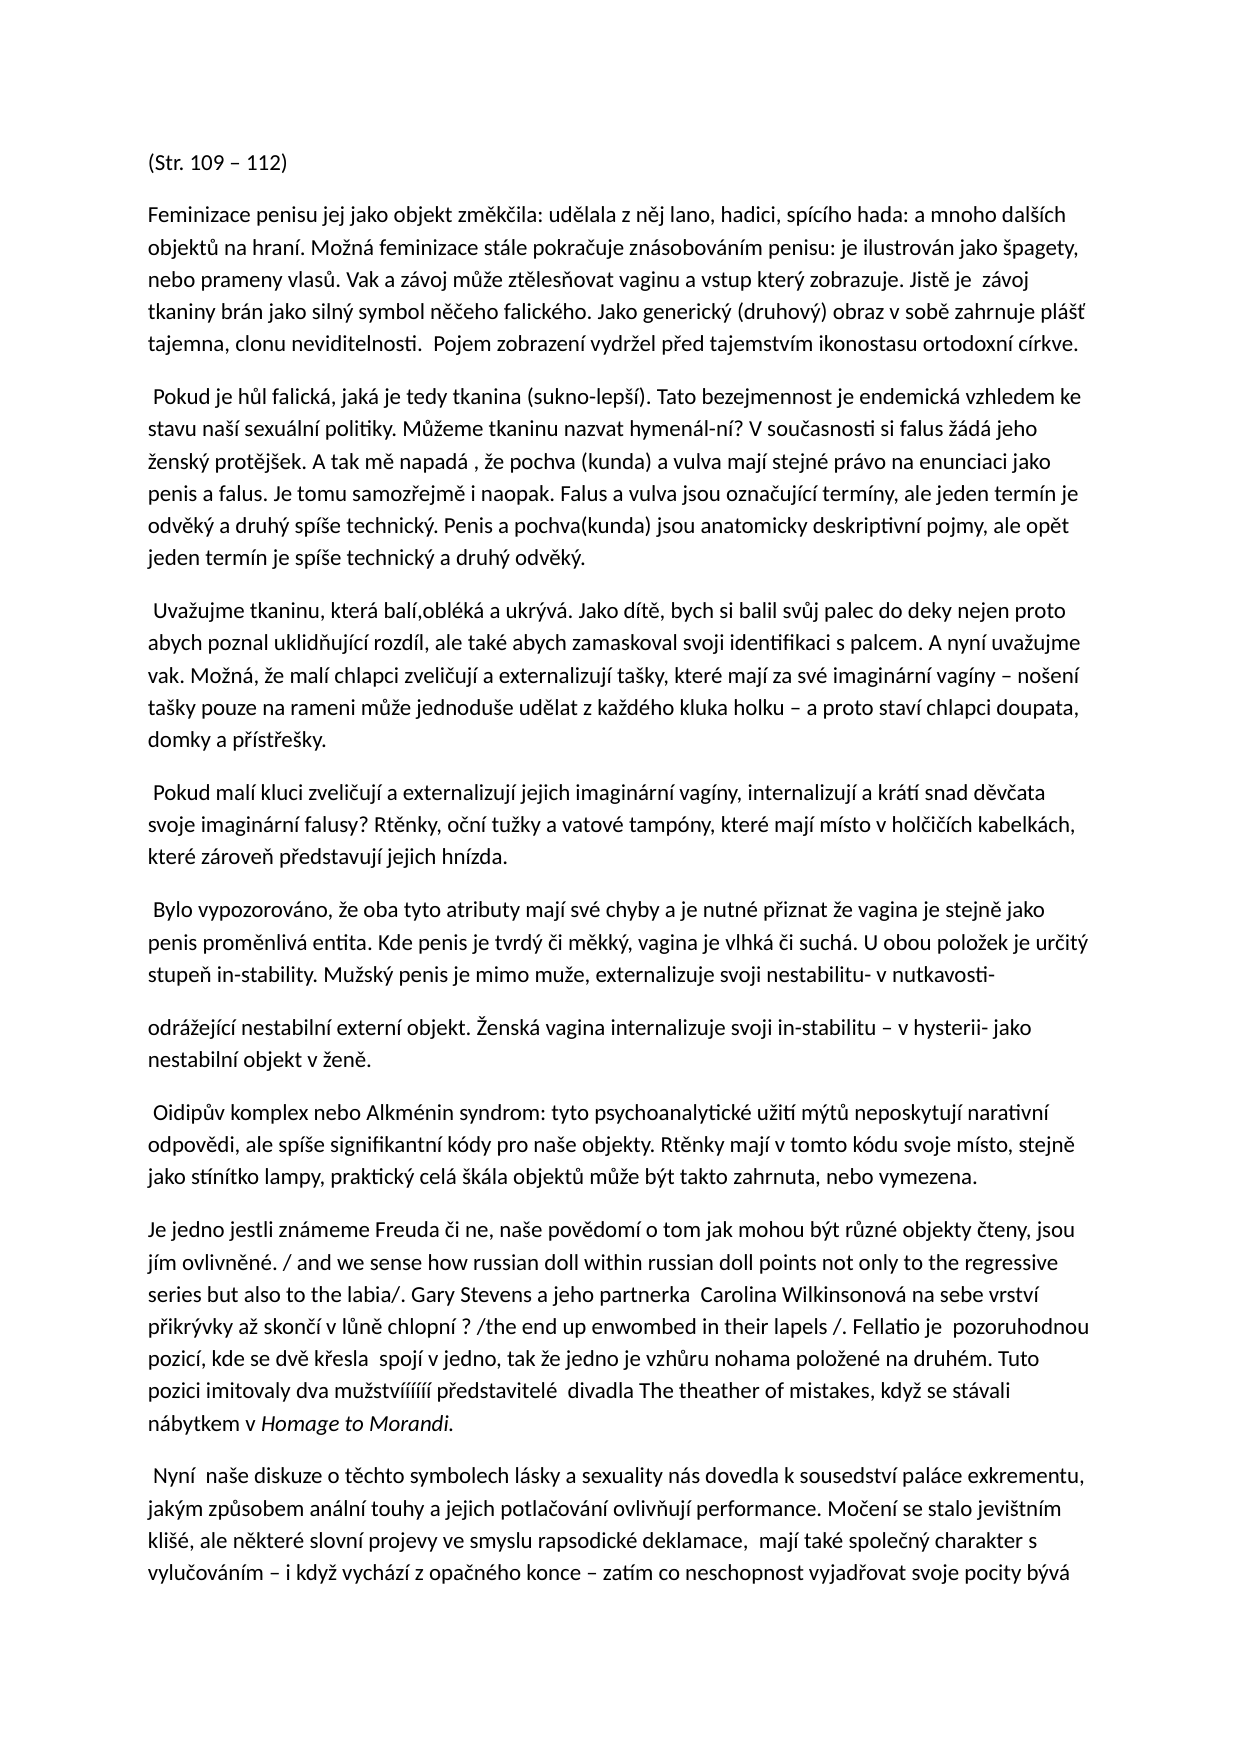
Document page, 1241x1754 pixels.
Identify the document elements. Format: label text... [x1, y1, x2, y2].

text Je jedno jestli známeme Freuda či ne, naše povědomí o tom jak mohou být různé objekty čteny, jsou jím ovlivněné. / and we sense how russian doll within russian doll points not only to the regressive series but also to the labia/. Gary Stevens a jeho partnerka Carolina Wilkinsonová na sebe vrství přikrývky až skončí v lůně chlopní ? /the end up enwombed in their lapels /. Fellatio je pozoruhodnou pozicí, kde se dvě křesla spojí v jedno, tak že jedno je vzhůru nohama položené na druhém. Tuto pozici imitovaly dva mužstvíííííí představitelé divadla The theather of mistakes, když se stávali nábytkem v Homage to Morandi. [148, 1216, 1093, 1437]
text Uvažujme tkaninu, která balí,obléká a ukrývá. Jako dítě, bych si balil svůj palec do deky nejen proto abych poznal uklidňující rozdíl, ale také abych zamaskoval svoji identifikaci s palcem. A nyní uvažujme vak. Možná, že malí chlapci zveličují a externalizují tašky, které mají za své imaginární vagíny – nošení tašky pouze na rameni může jednoduše udělat z každého kluka holku – a proto staví chlapci doupata, domky a přístřešky. [148, 596, 1093, 753]
text Nyní naše diskuze o těchto symbolech lásky a sexuality nás dovedla k sousedství paláce exkrementu, jakým způsobem anální touhy a jejich potlačování ovlivňují performance. Močení se stalo jevištním klišé, ale některé slovní projevy ve smyslu rapsodické deklamace, mají také společný charakter s vylučováním – i když vychází z opačného konce – zatím co neschopnost vyjadřovat svoje pocity bývá [148, 1462, 1093, 1586]
text Feminizace penisu jej jako objekt změkčila: udělala z něj lano, hadici, spícího hada: a mnoho dalších objektů na hraní. Možná feminizace stále pokračuje znásobováním penisu: je ilustrován jako špagety, nebo prameny vlasů. Vak a závoj může ztělesňovat vaginu a vstup který zobrazuje. Jistě je závoj tkaniny brán jako silný symbol něčeho falického. Jako generický (druhový) obraz v sobě zahrnuje plášť tajemna, clonu neviditelnosti. Pojem zobrazení vydržel před tajemstvím ikonostasu ortodoxní církve. [148, 201, 1093, 357]
text Pokud malí kluci zveličují a externalizují jejich imaginární vagíny, internalizují a krátí snad děvčata svoje imaginární falusy? Rtěnky, oční tužky a vatové tampóny, které mají místo v holčičích kabelkách, které zároveň představují jejich hnízda. [148, 778, 1093, 871]
text Bylo vypozorováno, že oba tyto atributy mají své chyby a je nutné přiznat že vagina je stejně jako penis proměnlivá entita. Kde penis je tvrdý či měkký, vagina je vlhká či suchá. U obou položek je určitý stupeň in-stability. Mužský penis je mimo muže, externalizuje svoji nestabilitu- v nutkavosti- [148, 896, 1093, 988]
text (Str. 109 – 112) [148, 148, 1093, 176]
text odrážející nestabilní externí objekt. Ženská vagina internalizuje svoji in-stabilitu – v hysterii- jako nestabilní objekt v ženě. [148, 1013, 1093, 1073]
text Pokud je hůl falická, jaká je tedy tkanina (sukno-lepší). Tato bezejmennost je endemická vzhledem ke stavu naší sexuální politiky. Můžeme tkaninu nazvat hymenál-ní? V současnosti si falus žádá jeho ženský protějšek. A tak mě napadá , že pochva (kunda) a vulva mají stejné právo na enunciaci jako penis a falus. Je tomu samozřejmě i naopak. Falus a vulva jsou označující termíny, ale jeden termín je odvěký a druhý spíše technický. Penis a pochva(kunda) jsou anatomicky deskriptivní pojmy, ale opět jeden termín je spíše technický a druhý odvěký. [148, 382, 1093, 571]
text Oidipův komplex nebo Alkménin syndrom: tyto psychoanalytické užití mýtů neposkytují narativní odpovědi, ale spíše signifikantní kódy pro naše objekty. Rtěnky mají v tomto kódu svoje místo, stejně jako stínítko lampy, praktický celá škála objektů může být takto zahrnuta, nebo vymezena. [148, 1098, 1093, 1191]
